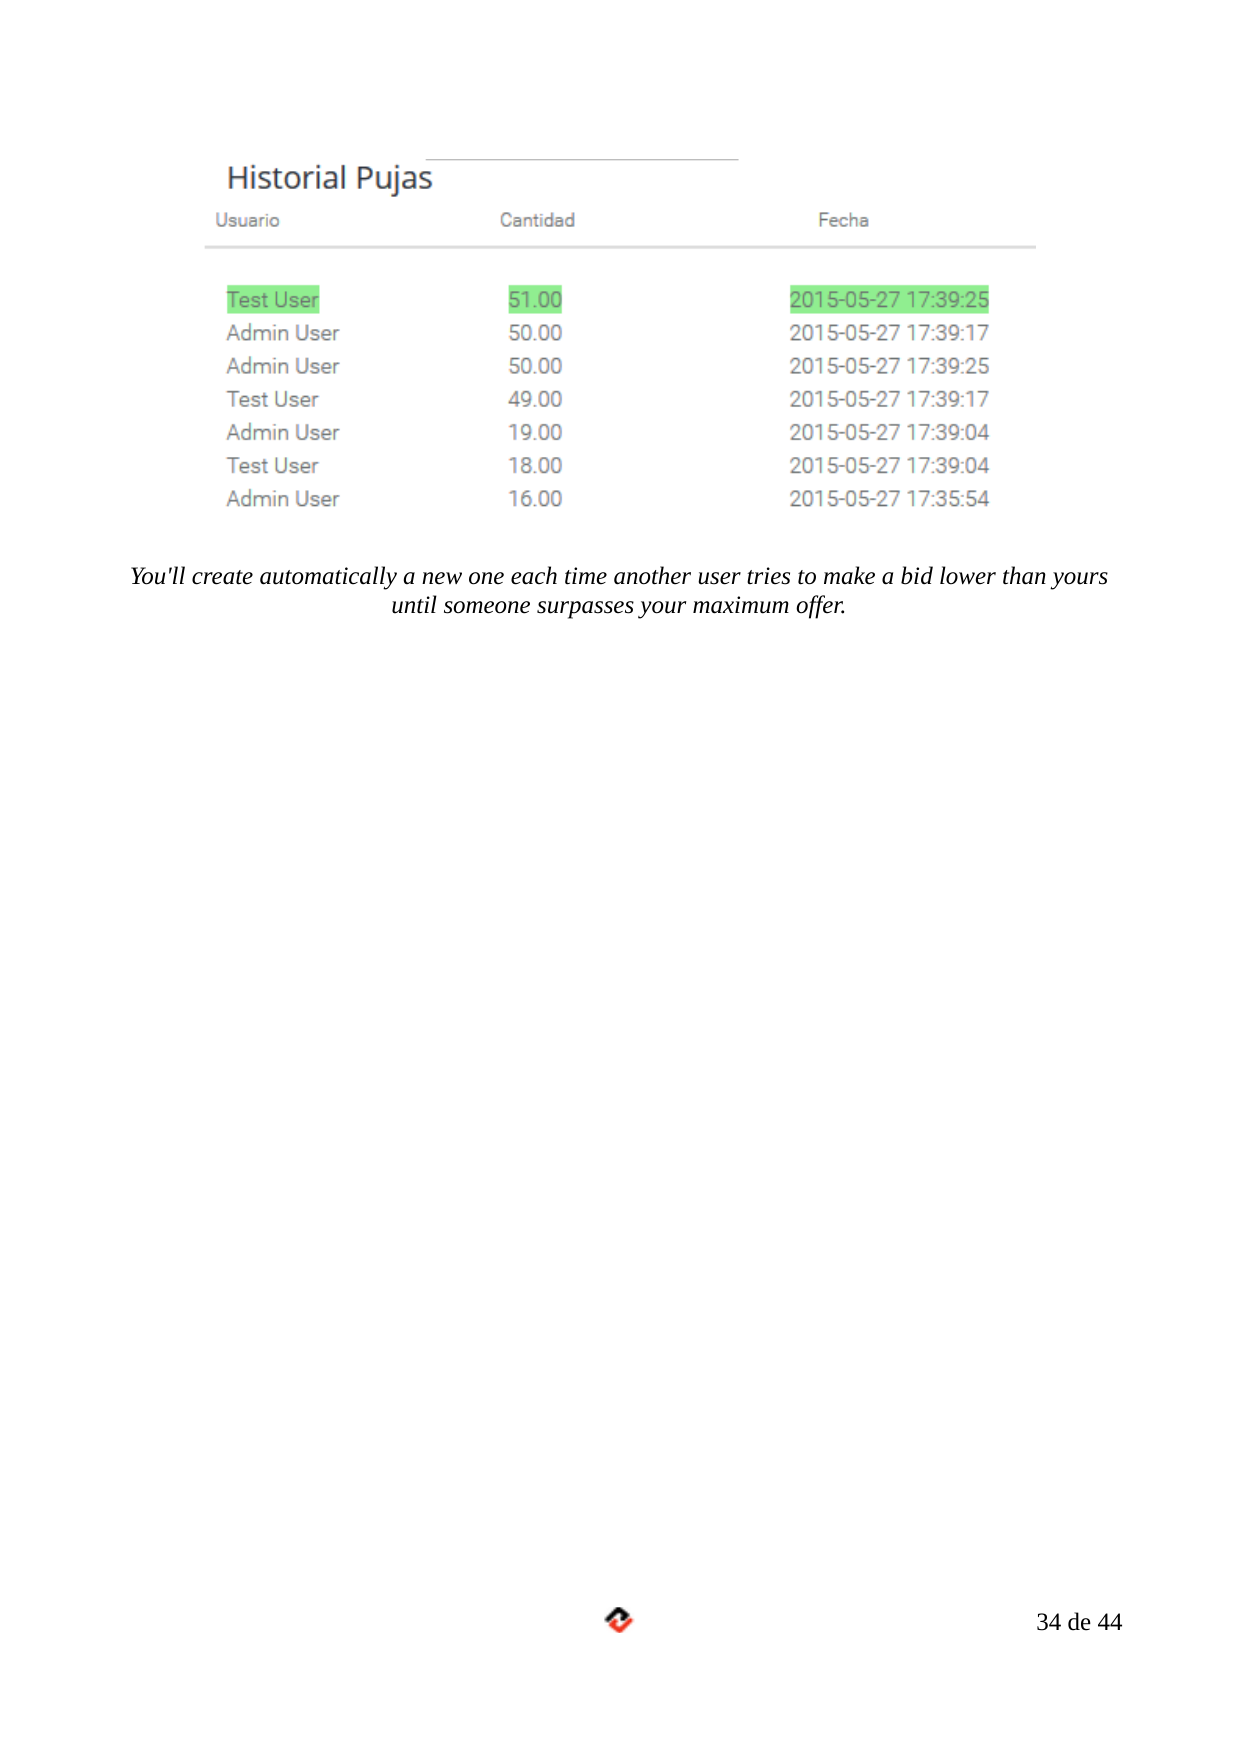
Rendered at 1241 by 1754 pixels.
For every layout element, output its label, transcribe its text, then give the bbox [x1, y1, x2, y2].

text You'll create automatically a new one each time another user tries to make a bid lower than yours until someone surpasses your maximum offer. [118, 159, 1122, 618]
